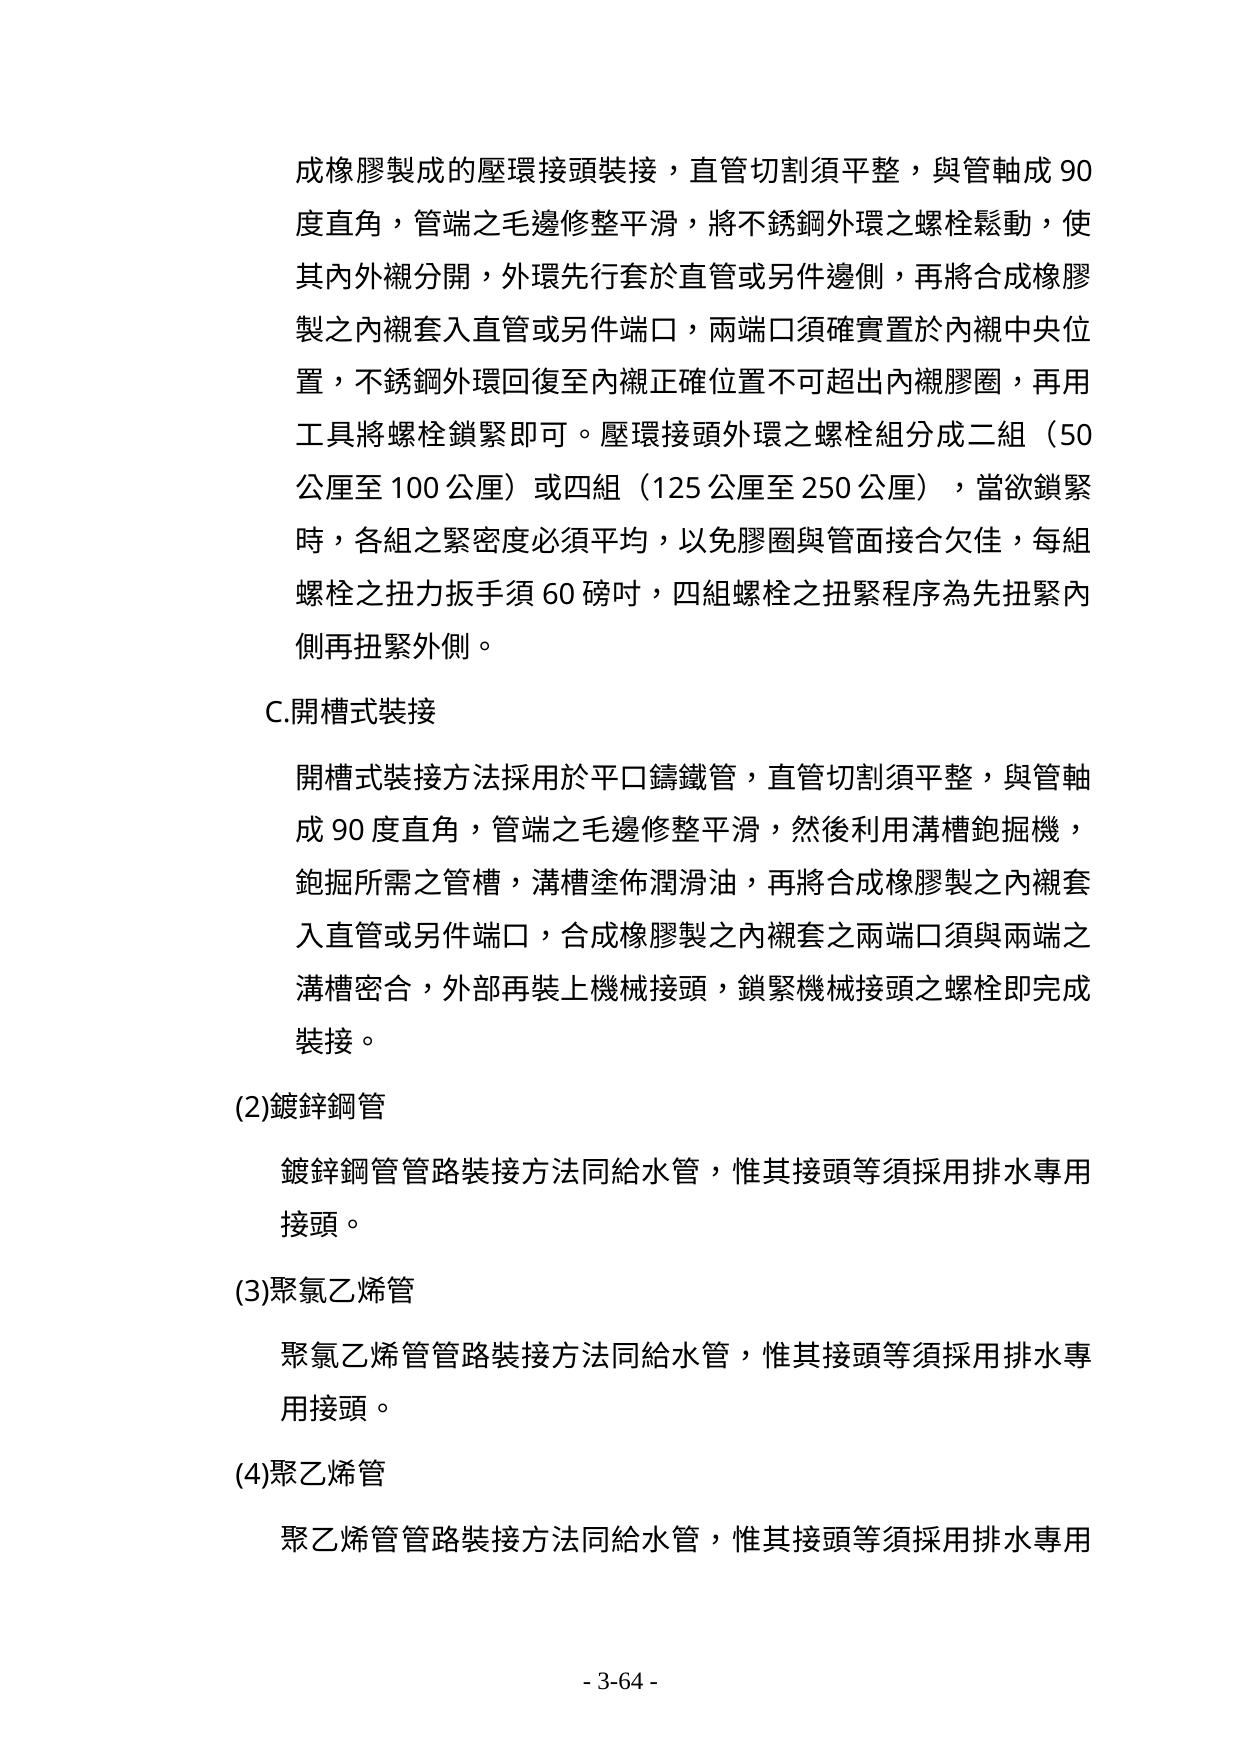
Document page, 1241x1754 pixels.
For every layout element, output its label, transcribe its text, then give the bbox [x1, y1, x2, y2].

text 成橡膠製成的壓環接頭裝接，直管切割須平整，與管軸成90度直角，管端之毛邊修整平滑，將不銹鋼外環之螺栓鬆動，使其內外襯分開，外環先行套於直管或另件邊側，再將合成橡膠製之內襯套入直管或另件端口，兩端口須確實置於內襯中央位置，不銹鋼外環回復至內襯正確位置不可超出內襯膠圈，再用工具將螺栓鎖緊即可。壓環接頭外環之螺栓組分成二組（50公厘至100公厘）或四組（125公厘至250公厘），當欲鎖緊時，各組之緊密度必須平均，以免膠圈與管面接合欠佳，每組螺栓之扭力扳手須60磅吋，四組螺栓之扭緊程序為先扭緊內側再扭緊外側。 [295, 148, 1092, 666]
text C.開槽式裝接 [264, 689, 1092, 731]
text (2)鍍鋅鋼管 [235, 1084, 1092, 1126]
text (3)聚氯乙烯管 [235, 1267, 1092, 1309]
text 鍍鋅鋼管管路裝接方法同給水管，惟其接頭等須採用排水專用接頭。 [280, 1149, 1092, 1244]
text 聚乙烯管管路裝接方法同給水管，惟其接頭等須採用排水專用 [280, 1516, 1092, 1558]
text 開槽式裝接方法採用於平口鑄鐵管，直管切割須平整，與管軸成90度直角，管端之毛邊修整平滑，然後利用溝槽鉋掘機，鉋掘所需之管槽，溝槽塗佈潤滑油，再將合成橡膠製之內襯套入直管或另件端口，合成橡膠製之內襯套之兩端口須與兩端之溝槽密合，外部再裝上機械接頭，鎖緊機械接頭之螺栓即完成裝接。 [295, 754, 1092, 1061]
text 聚氯乙烯管管路裝接方法同給水管，惟其接頭等須採用排水專用接頭。 [280, 1333, 1092, 1428]
text (4)聚乙烯管 [235, 1451, 1092, 1493]
